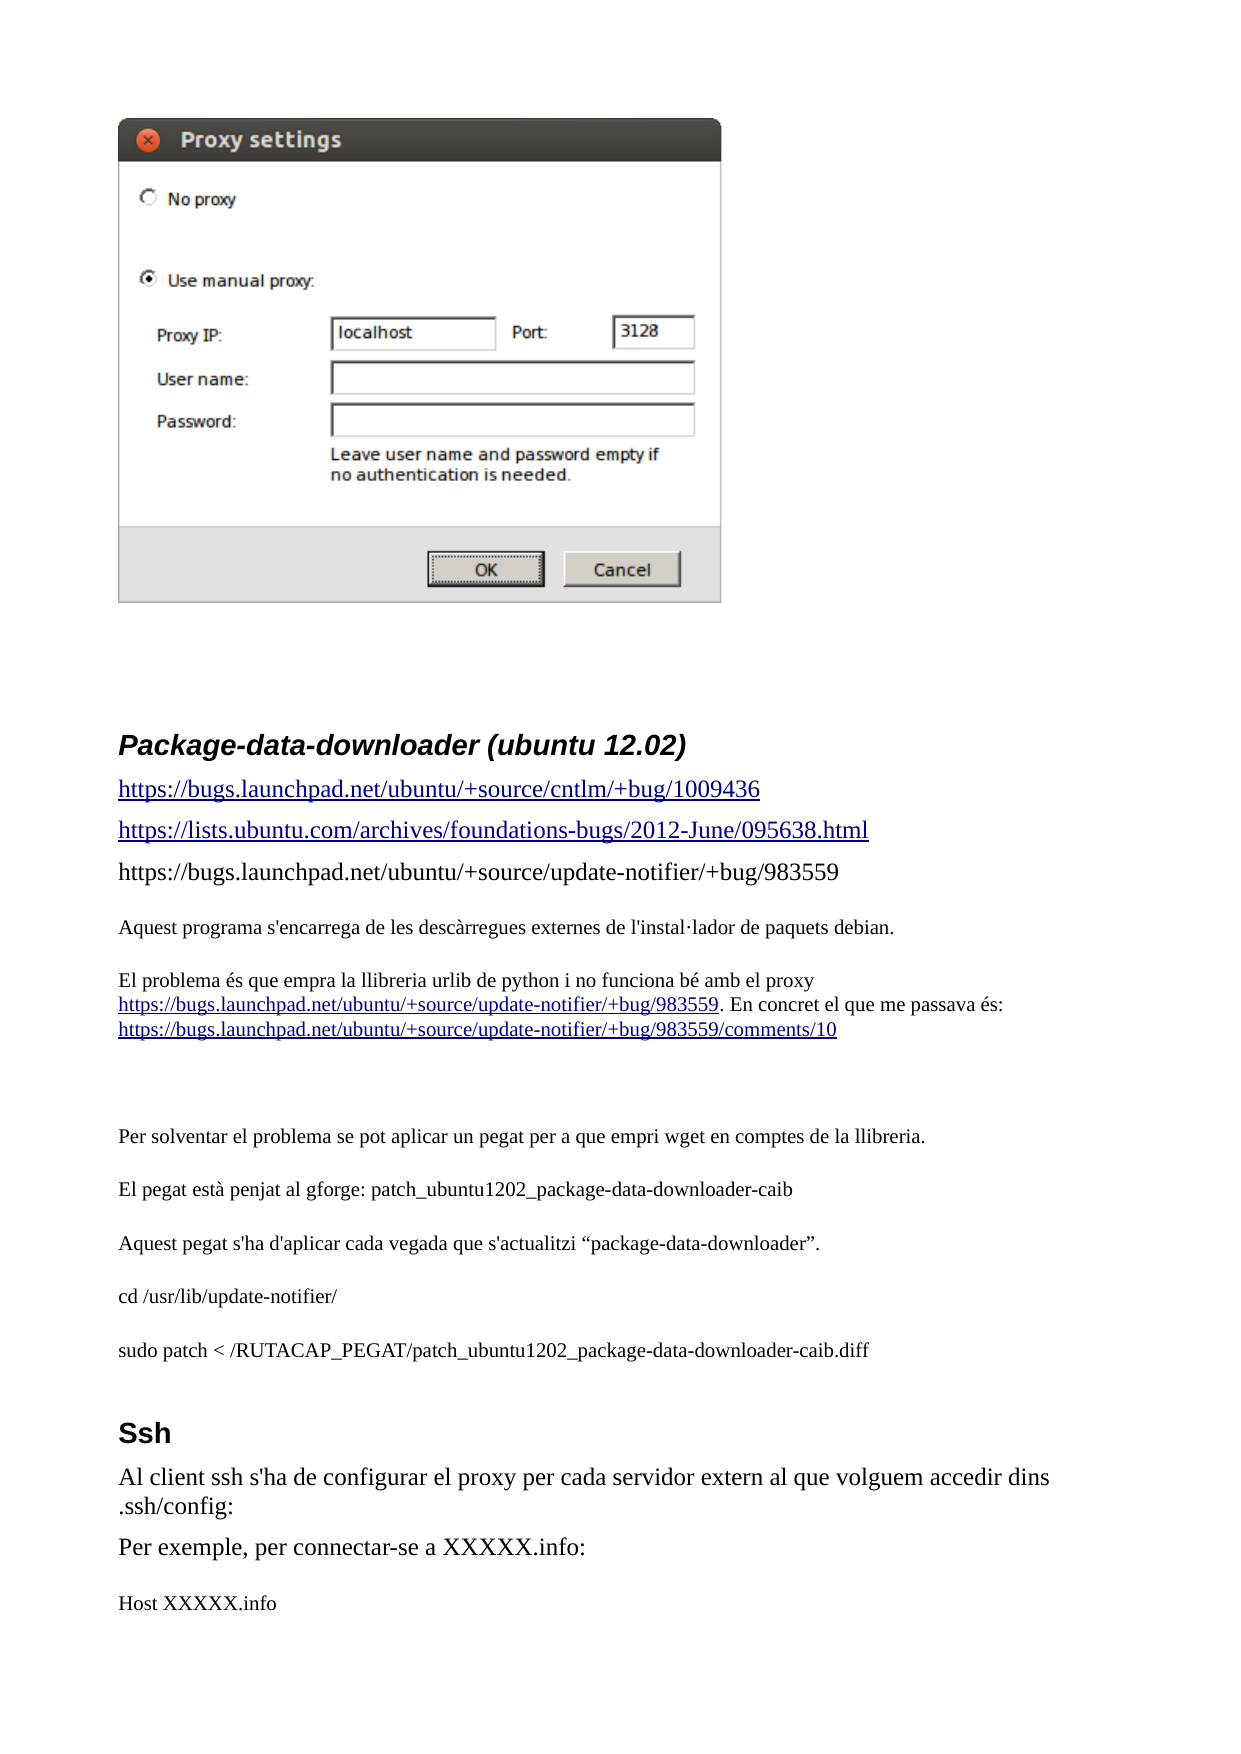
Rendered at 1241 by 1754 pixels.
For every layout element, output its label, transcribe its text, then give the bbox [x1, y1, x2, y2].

subtitle Package-data-downloader (ubuntu 12.02) [118, 728, 1122, 762]
text https://bugs.launchpad.net/ubuntu/+source/update-notifier/+bug/983559 [118, 857, 1122, 885]
text https://bugs.launchpad.net/ubuntu/+source/cntlm/+bug/1009436 [118, 774, 1122, 803]
text https://lists.ubuntu.com/archives/foundations-bugs/2012-June/095638.html [118, 815, 1122, 844]
picture [118, 118, 722, 603]
subtitle Ssh [118, 1416, 1122, 1450]
text cd /usr/lib/update-notifier/ [118, 1284, 1122, 1308]
text Al client ssh s'ha de configurar el proxy per cada servidor extern al que volguem accedir dins .ssh/config: [118, 1462, 1122, 1520]
text El problema és que empra la llibreria urlib de python i no funciona bé amb el proxy https://bugs.launchpad.net/ubuntu/+source/update-notifier/+bug/983559. En concret el que me passava és: https://bugs.launchpad.net/ubuntu/+source/update-notifier/+bug/983559/comments/10 [118, 968, 1122, 1041]
text Per exemple, per connectar-se a XXXXX.info: [118, 1532, 1122, 1561]
text Aquest programa s'encarrega de les descàrregues externes de l'instal·lador de paquets debian. [118, 915, 1122, 939]
text El pegat està penjat al gforge: patch_ubuntu1202_package-data-downloader-caib [118, 1177, 1122, 1201]
text Per solventar el problema se pot aplicar un pegat per a que empri wget en comptes de la llibreria. [118, 1123, 1122, 1148]
text sudo patch < /RUTACAP_PEGAT/patch_ubuntu1202_package-data-downloader-caib.diff [118, 1338, 1122, 1362]
text Aquest pegat s'ha d'aplicar cada vegada que s'actualitzi “package-data-downloader”. [118, 1231, 1122, 1255]
text Host XXXXX.info [118, 1591, 1122, 1614]
